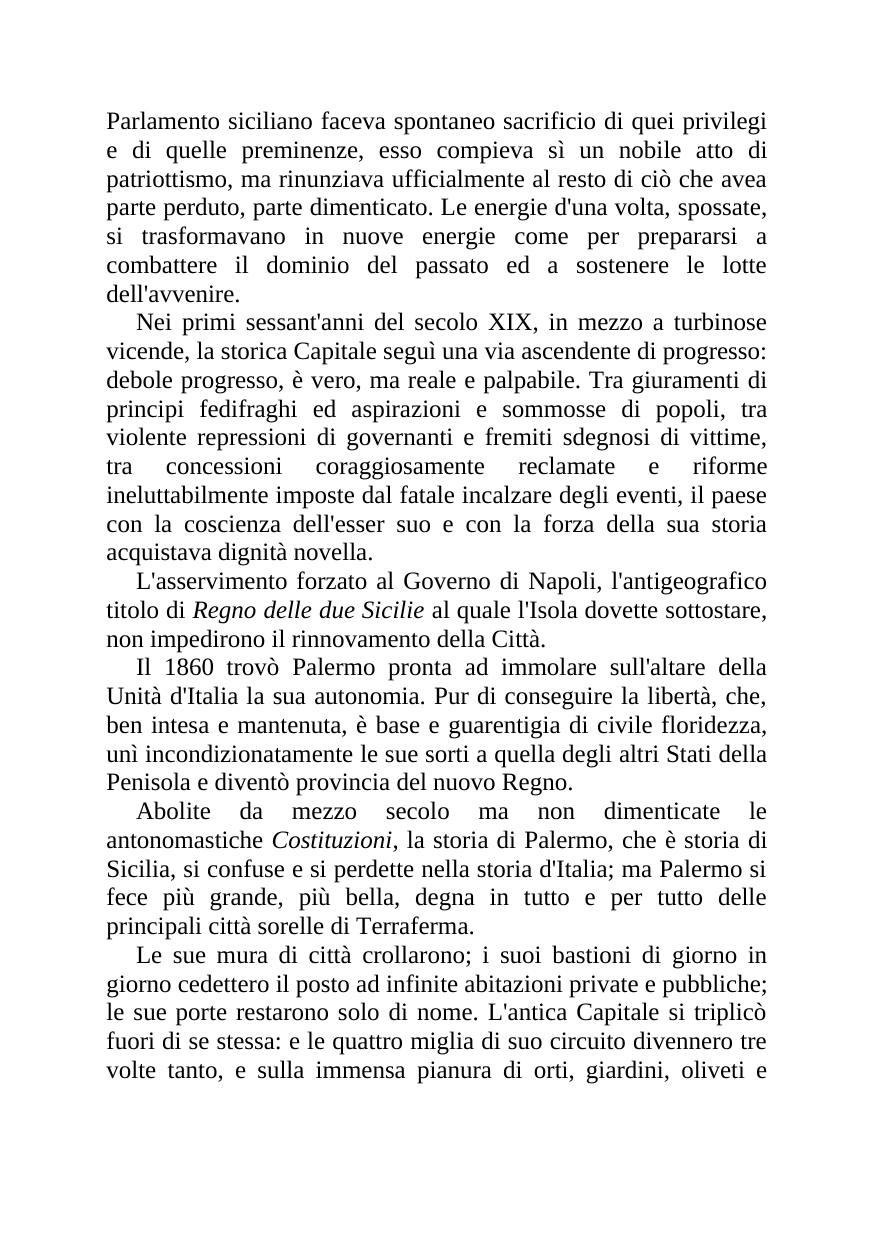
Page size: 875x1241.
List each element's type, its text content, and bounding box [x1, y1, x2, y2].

text Nei primi sessant'anni del secolo XIX, in mezzo a turbinose vicende, la storica Capitale seguì una via ascendente di progresso: debole progresso, è vero, ma reale e palpabile. Tra giuramenti di principi fedifraghi ed aspirazioni e sommosse di popoli, tra violente repressioni di governanti e fremiti sdegnosi di vittime, tra concessioni coraggiosamente reclamate e riforme ineluttabilmente imposte dal fatale incalzare degli eventi, il paese con la coscienza dell'esser suo e con la forza della sua storia acquistava dignità novella. [106, 307, 768, 566]
text L'asservimento forzato al Governo di Napoli, l'antigeografico titolo di Regno delle due Sicilie al quale l'Isola dovette sottostare, non impedirono il rinnovamento della Città. [106, 566, 768, 652]
text Il 1860 trovò Palermo pronta ad immolare sull'altare della Unità d'Italia la sua autonomia. Pur di conseguire la libertà, che, ben intesa e mantenuta, è base e guarentigia di civile floridezza, unì incondizionatamente le sue sorti a quella degli altri Stati della Penisola e diventò provincia del nuovo Regno. [106, 652, 768, 796]
text Parlamento siciliano faceva spontaneo sacrificio di quei privilegi e di quelle preminenze, esso compieva sì un nobile atto di patriottismo, ma rinunziava ufficialmente al resto di ciò che avea parte perduto, parte dimenticato. Le energie d'una volta, spossate, si trasformavano in nuove energie come per prepararsi a combattere il dominio del passato ed a sostenere le lotte dell'avvenire. [106, 106, 768, 307]
text Le sue mura di città crollarono; i suoi bastioni di giorno in giorno cedettero il posto ad infinite abitazioni private e pubbliche; le sue porte restarono solo di nome. L'antica Capitale si triplicò fuori di se stessa: e le quattro miglia di suo circuito divennero tre volte tanto, e sulla immensa pianura di orti, giardini, oliveti e [106, 940, 768, 1084]
text Abolite da mezzo secolo ma non dimenticate le antonomastiche Costituzioni, la storia di Palermo, che è storia di Sicilia, si confuse e si perdette nella storia d'Italia; ma Palermo si fece più grande, più bella, degna in tutto e per tutto delle principali città sorelle di Terraferma. [106, 796, 768, 940]
